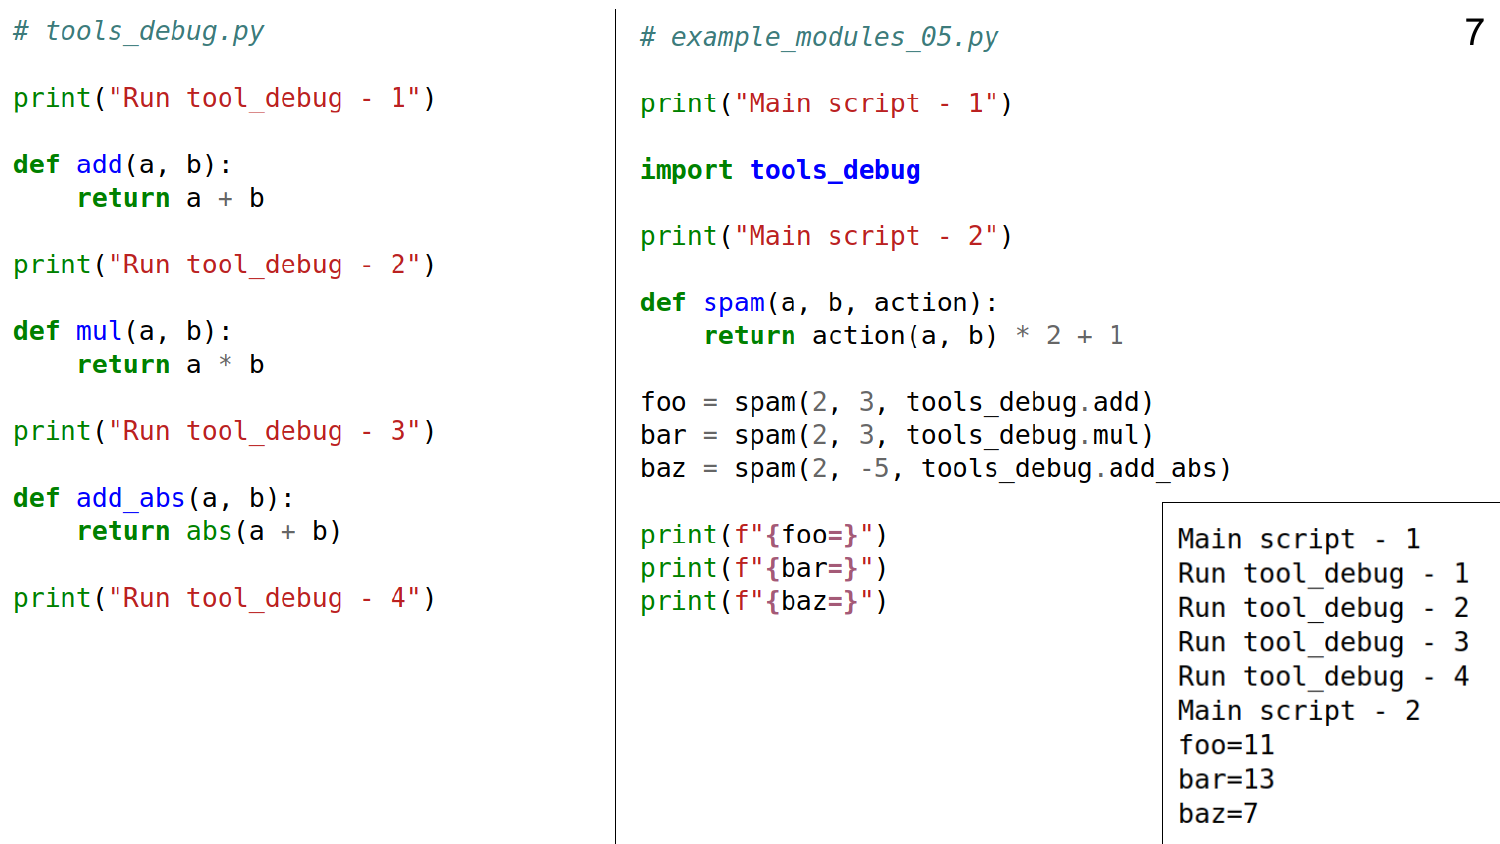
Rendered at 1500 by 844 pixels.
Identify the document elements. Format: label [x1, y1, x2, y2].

picture [7, 11, 450, 621]
picture [631, 18, 1237, 623]
picture [1163, 503, 1479, 833]
